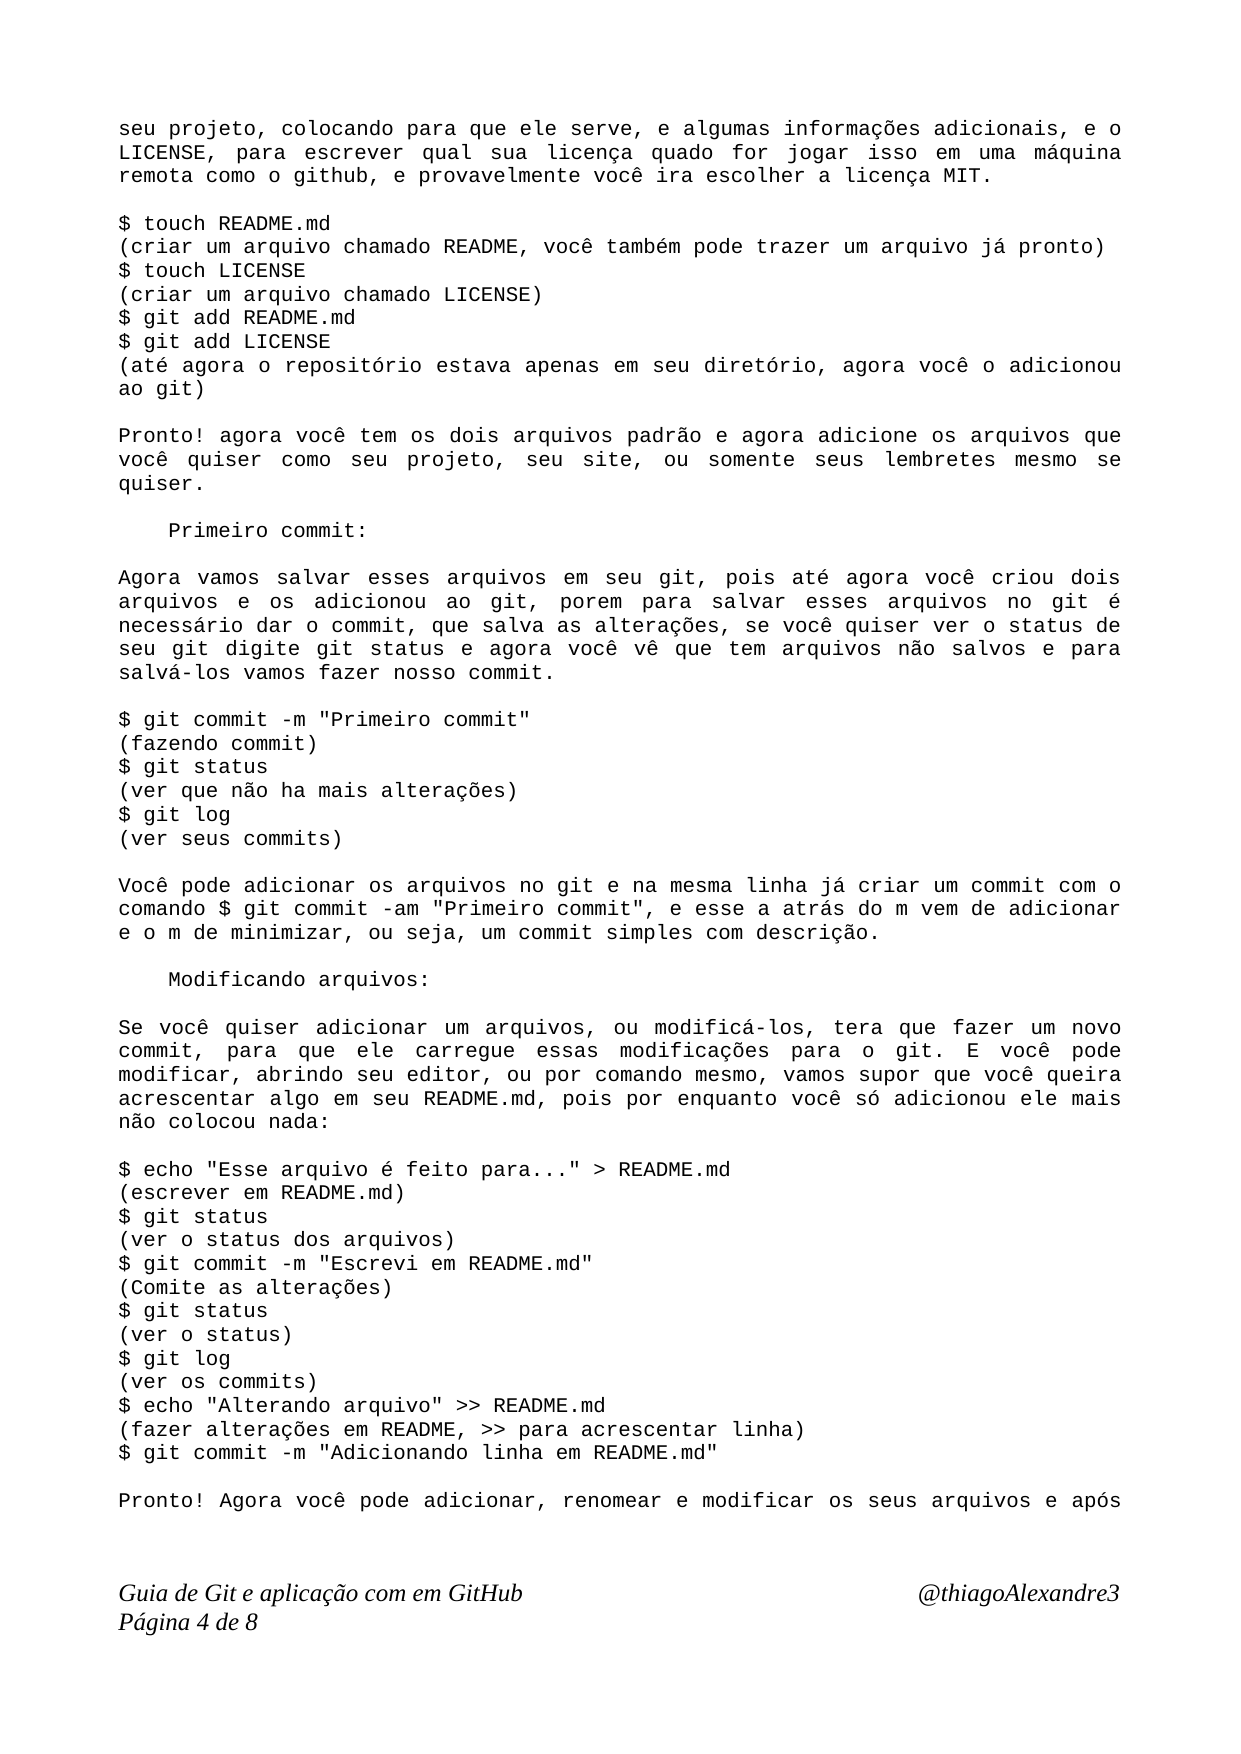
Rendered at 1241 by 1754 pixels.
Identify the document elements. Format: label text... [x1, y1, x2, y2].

text Você pode adicionar os arquivos no git e na mesma linha já criar um commit com o comando $ git commit -am "Primeiro commit", e esse a atrás do m vem de adicionar e o m de minimizar, ou seja, um commit simples com descrição. [118, 875, 1122, 946]
text $ git log [118, 1348, 1122, 1371]
text (até agora o repositório estava apenas em seu diretório, agora você o adicionou ao git) [118, 354, 1122, 402]
text (ver o status) [118, 1324, 1122, 1348]
text (ver seus commits) [118, 827, 1122, 851]
text seu projeto, colocando para que ele serve, e algumas informações adicionais, e o LICENSE, para escrever qual sua licença quado for jogar isso em uma máquina remota como o github, e provavelmente você ira escolher a licença MIT. [118, 118, 1122, 189]
text $ echo "Alterando arquivo" >> README.md [118, 1395, 1122, 1419]
text $ git add README.md [118, 307, 1122, 331]
text (ver que não ha mais alterações) [118, 780, 1122, 804]
text (Comite as alterações) [118, 1277, 1122, 1300]
text Pronto! Agora você pode adicionar, renomear e modificar os seus arquivos e após [118, 1489, 1122, 1513]
text (ver os commits) [118, 1371, 1122, 1395]
text Agora vamos salvar esses arquivos em seu git, pois até agora você criou dois arquivos e os adicionou ao git, porem para salvar esses arquivos no git é necessário dar o commit, que salva as alterações, se você quiser ver o status de seu git digite git status e agora você vê que tem arquivos não salvos e para salvá-los vamos fazer nosso commit. [118, 567, 1122, 686]
text $ git add LICENSE [118, 331, 1122, 354]
text Primeiro commit: [118, 520, 1122, 544]
text $ git commit -m "Adicionando linha em README.md" [118, 1442, 1122, 1466]
text $ touch LICENSE [118, 260, 1122, 284]
text (criar um arquivo chamado LICENSE) [118, 284, 1122, 307]
text Modificando arquivos: [118, 969, 1122, 993]
text (criar um arquivo chamado README, você também pode trazer um arquivo já pronto) [118, 236, 1122, 260]
text Se você quiser adicionar um arquivos, ou modificá-los, tera que fazer um novo commit, para que ele carregue essas modificações para o git. E você pode modificar, abrindo seu editor, ou por comando mesmo, vamos supor que você queira acrescentar algo em seu README.md, pois por enquanto você só adicionou ele mais não colocou nada: [118, 1017, 1122, 1135]
text $ git status [118, 1300, 1122, 1324]
text Pronto! agora você tem os dois arquivos padrão e agora adicione os arquivos que você quiser como seu projeto, seu site, ou somente seus lembretes mesmo se quiser. [118, 426, 1122, 496]
text (ver o status dos arquivos) [118, 1229, 1122, 1253]
text $ git commit -m "Escrevi em README.md" [118, 1253, 1122, 1277]
text $ echo "Esse arquivo é feito para..." > README.md [118, 1158, 1122, 1182]
text $ git log [118, 804, 1122, 827]
text (escrever em README.md) [118, 1182, 1122, 1206]
text $ git status [118, 1206, 1122, 1229]
text (fazer alterações em README, >> para acrescentar linha) [118, 1419, 1122, 1442]
text $ git status [118, 757, 1122, 780]
text $ git commit -m "Primeiro commit" [118, 709, 1122, 733]
text $ touch README.md [118, 213, 1122, 236]
text (fazendo commit) [118, 733, 1122, 757]
